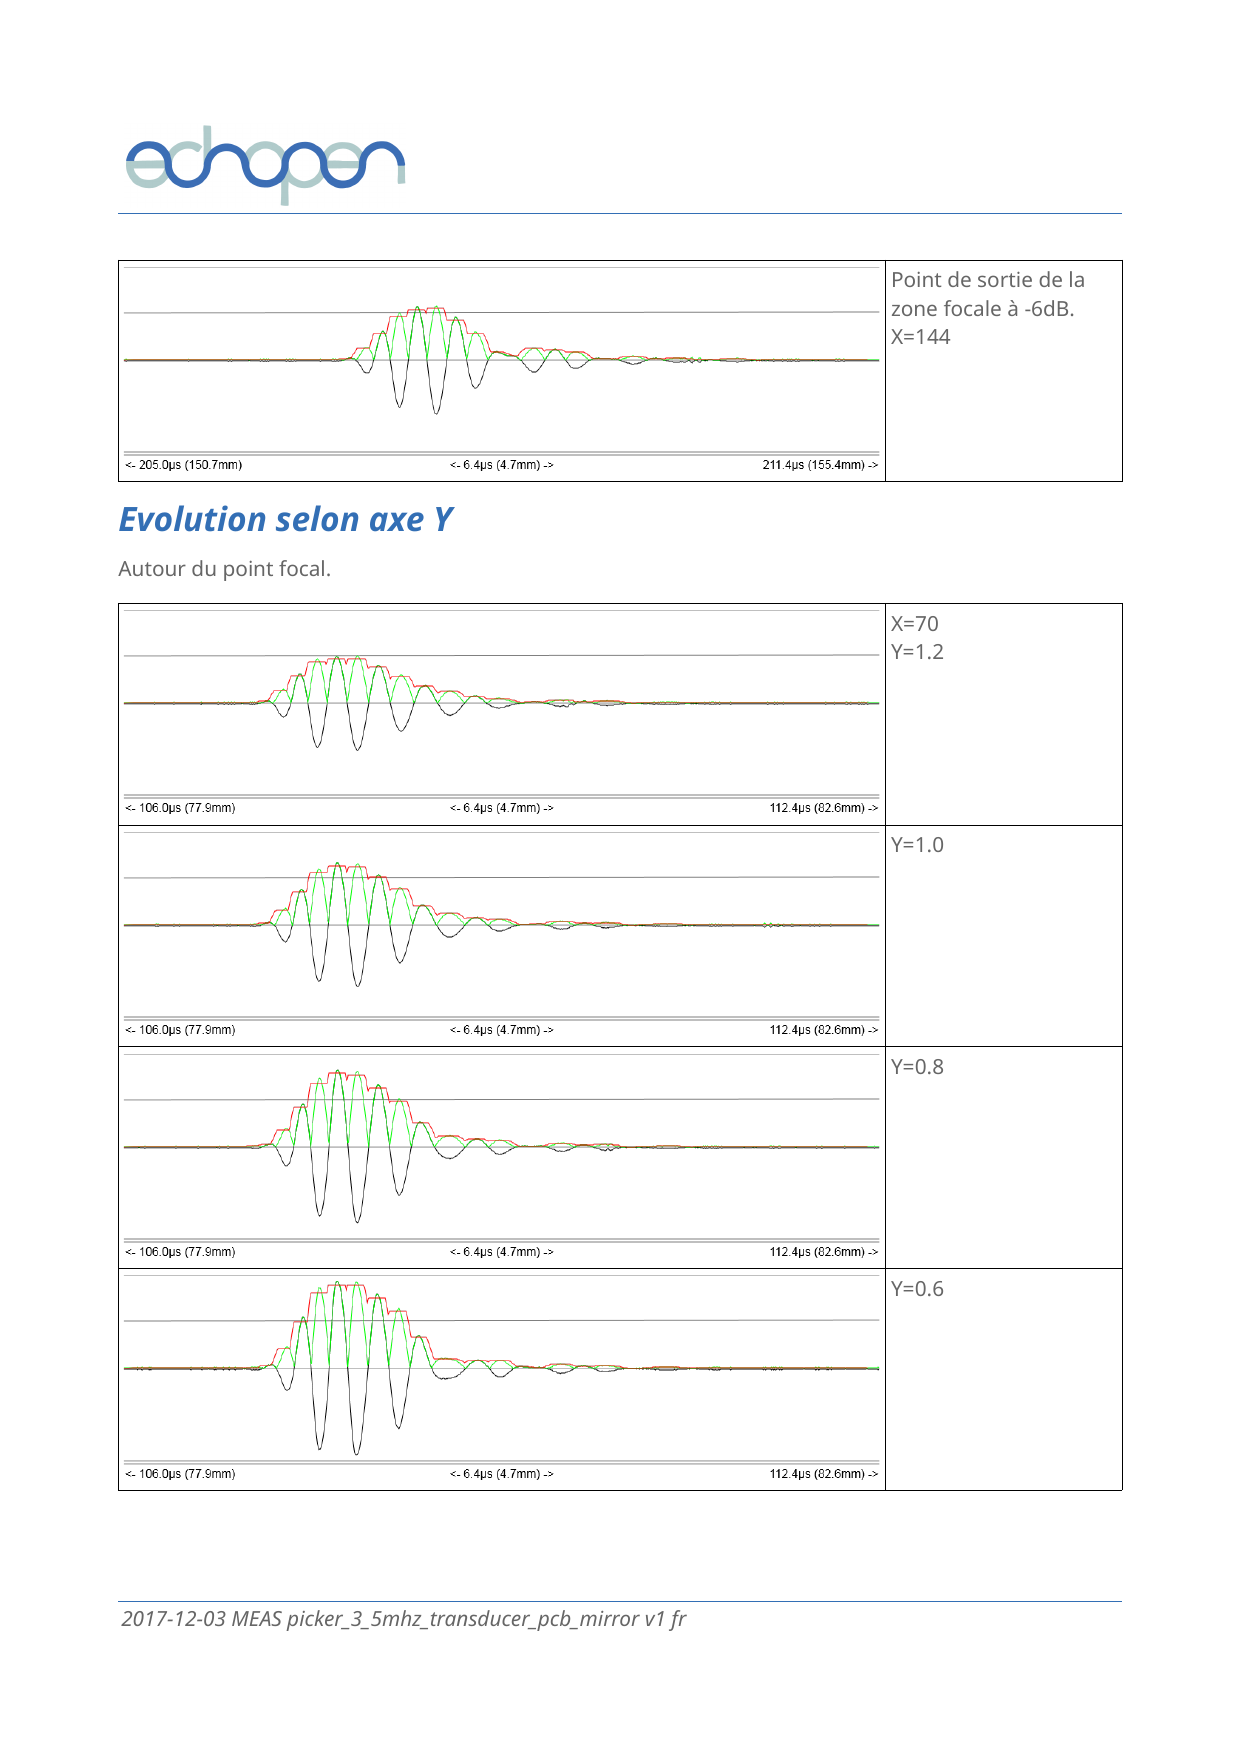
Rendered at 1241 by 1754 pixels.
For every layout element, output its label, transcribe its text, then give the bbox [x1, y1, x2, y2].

table_cell [119, 1269, 885, 1490]
text Autour du point focal. [118, 554, 1122, 583]
picture [123, 123, 407, 208]
table_header [119, 604, 885, 825]
picture [123, 830, 880, 1041]
picture [123, 265, 880, 476]
table_cell [119, 261, 885, 481]
table_cell Y=0.8 [886, 1047, 1122, 1268]
subtitle Evolution selon axe Y [118, 496, 1122, 542]
picture [123, 1052, 880, 1263]
table_cell [119, 826, 885, 1046]
table_cell [119, 1047, 885, 1268]
table_cell Point de sortie de la zone focale à -6dB. X=144 [886, 261, 1122, 481]
picture [123, 1274, 880, 1485]
table_cell Y=0.6 [886, 1269, 1122, 1490]
table_cell Y=1.0 [886, 826, 1122, 1046]
table_header X=70 Y=1.2 [886, 604, 1122, 825]
picture [123, 608, 880, 819]
